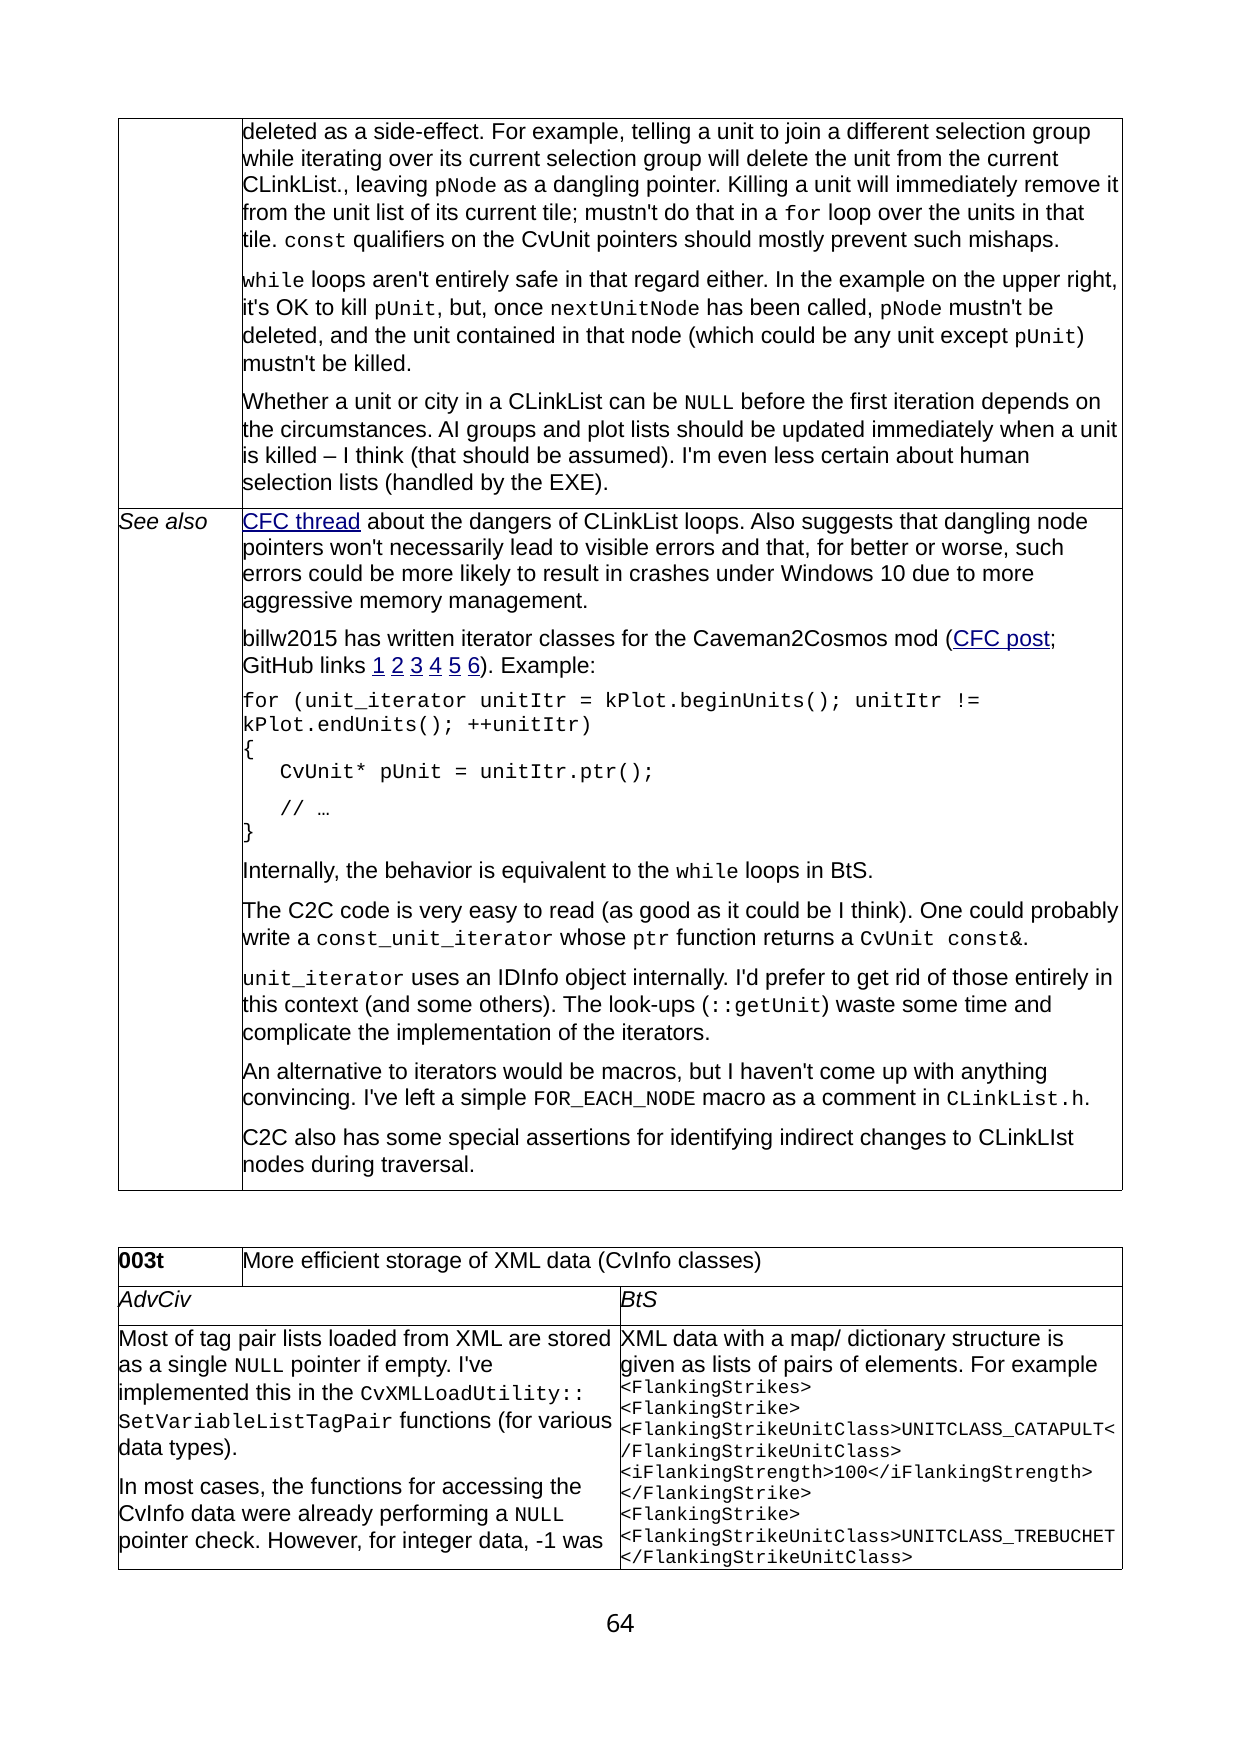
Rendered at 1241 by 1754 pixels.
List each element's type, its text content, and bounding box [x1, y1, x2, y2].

table_cell Most of tag pair lists loaded from XML are stored as a single NULL pointer if empty. I've implemented this in the CvXMLLoadUtility:: SetVariableListTagPair functions (for various data types). In most cases, the functions for accessing the CvInfo data were already performing a NULL pointer check. However, for integer data, -1 was [119, 1326, 620, 1569]
table_cell AdvCiv [119, 1287, 620, 1325]
table_header 003t [119, 1248, 242, 1286]
table_cell [119, 119, 242, 507]
table_cell CFC thread about the dangers of CLinkList loops. Also suggests that dangling node pointers won't necessarily lead to visible errors and that, for better or worse, such errors could be more likely to result in crashes under Windows 10 due to more aggressive memory management. billw2015 has written iterator classes for the Caveman2Cosmos mod (CFC post; GitHub links 1 2 3 4 5 6). Example: for (unit_iterator unitItr = kPlot.beginUnits(); unitItr != kPlot.endUnits(); ++unitItr) { CvUnit* pUnit = unitItr.ptr(); // … } Internally, the behavior is equivalent to the while loops in BtS. The C2C code is very easy to read (as good as it could be I think). One could probably write a const_unit_iterator whose ptr function returns a CvUnit const&. unit_iterator uses an IDInfo object internally. I'd prefer to get rid of those entirely in this context (and some others). The look-ups (::getUnit) waste some time and complicate the implementation of the iterators. An alternative to iterators would be macros, but I haven't come up with anything convincing. I've left a simple FOR_EACH_NODE macro as a comment in CLinkList.h. C2C also has some special assertions for identifying indirect changes to CLinkLIst nodes during traversal. [243, 509, 1122, 1189]
table_header More efficient storage of XML data (CvInfo classes) [243, 1248, 1122, 1286]
table_cell See also [119, 509, 242, 1189]
table_cell XML data with a map/ dictionary structure is given as lists of pairs of elements. For example <FlankingStrikes> <FlankingStrike> <FlankingStrikeUnitClass>UNITCLASS_CATAPULT</FlankingStrikeUnitClass> <iFlankingStrength>100</iFlankingStrength> </FlankingStrike> <FlankingStrike> <FlankingStrikeUnitClass>UNITCLASS_TREBUCHET</FlankingStrikeUnitClass> [621, 1326, 1122, 1569]
table_cell BtS [621, 1287, 1122, 1325]
table_cell deleted as a side-effect. For example, telling a unit to join a different selection group while iterating over its current selection group will delete the unit from the current CLinkList., leaving pNode as a dangling pointer. Killing a unit will immediately remove it from the unit list of its current tile; mustn't do that in a for loop over the units in that tile. const qualifiers on the CvUnit pointers should mostly prevent such mishaps. while loops aren't entirely safe in that regard either. In the example on the upper right, it's OK to kill pUnit, but, once nextUnitNode has been called, pNode mustn't be deleted, and the unit contained in that node (which could be any unit except pUnit) mustn't be killed. Whether a unit or city in a CLinkList can be NULL before the first iteration depends on the circumstances. AI groups and plot lists should be updated immediately when a unit is killed – I think (that should be assumed). I'm even less certain about human selection lists (handled by the EXE). [243, 119, 1122, 507]
